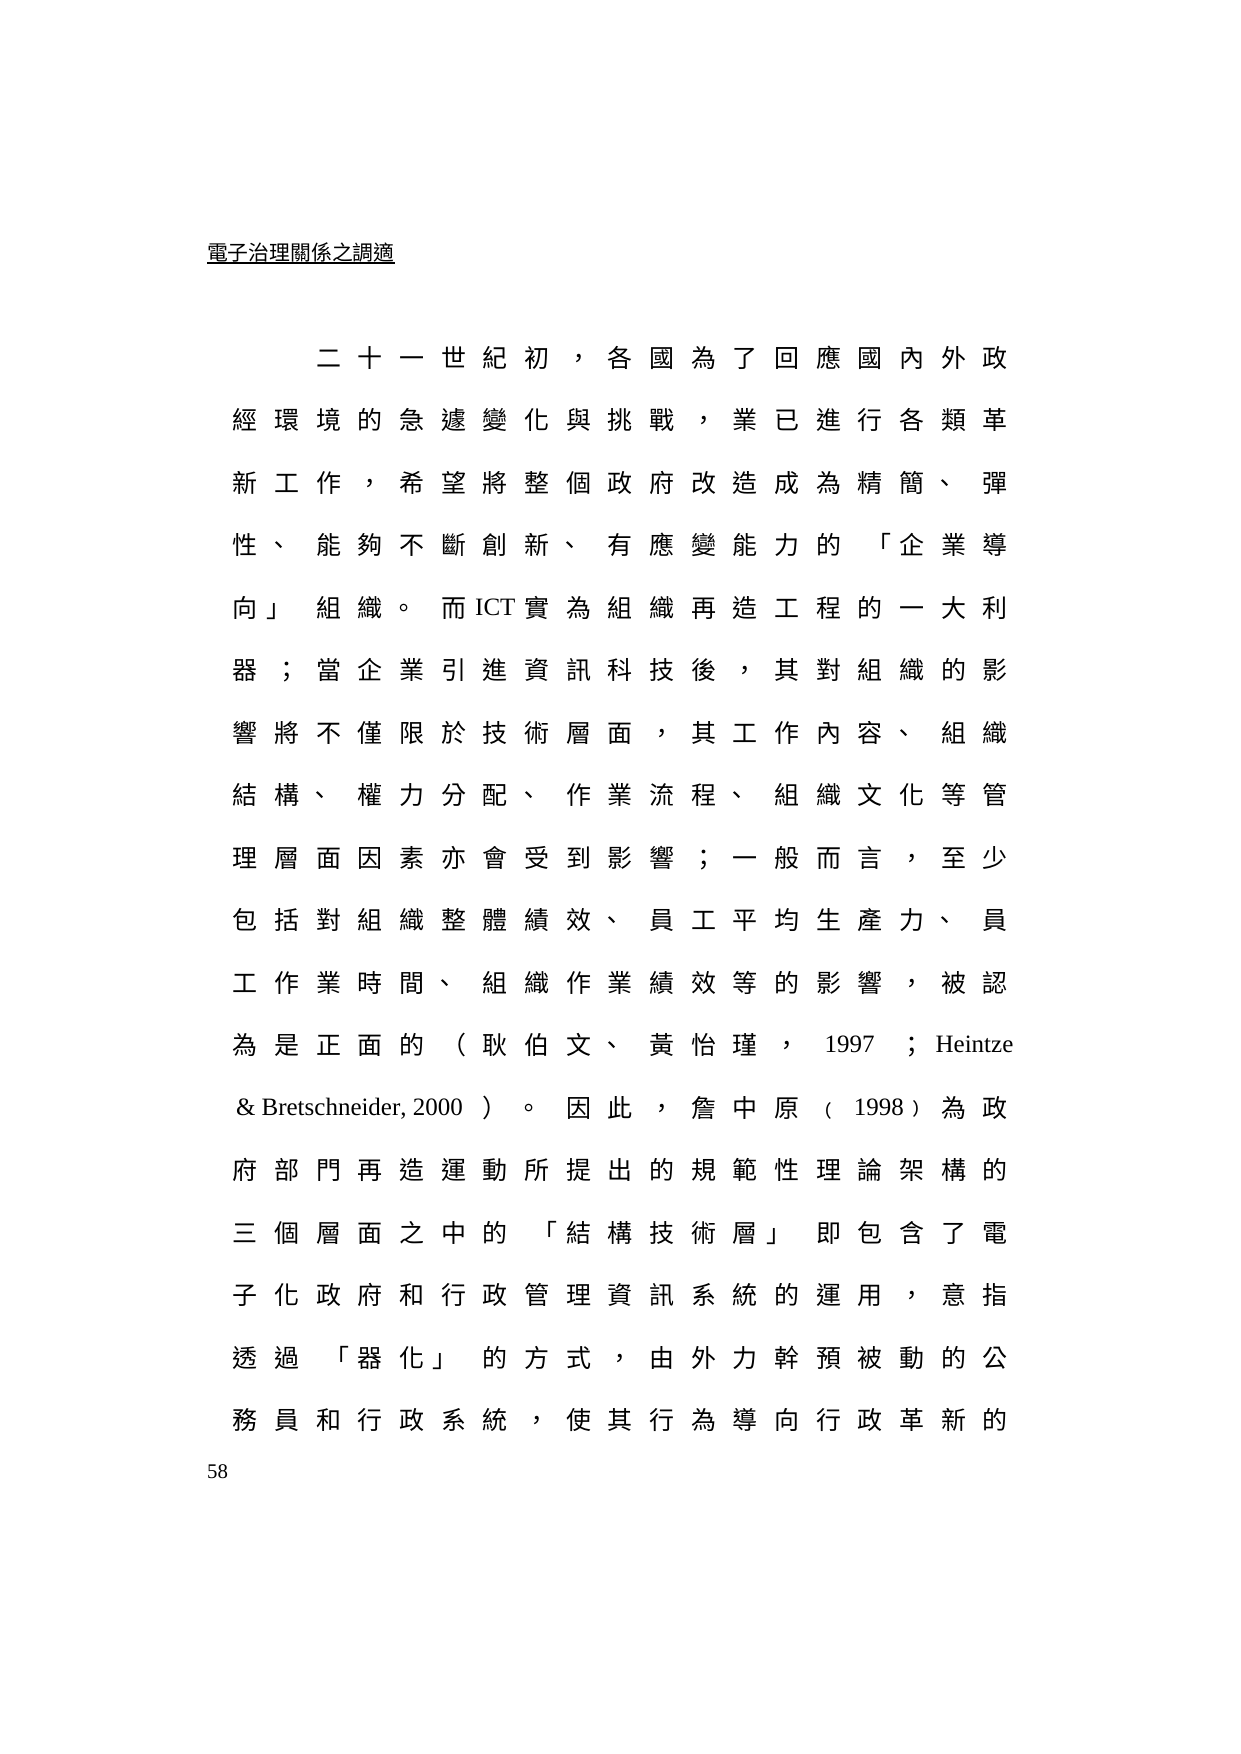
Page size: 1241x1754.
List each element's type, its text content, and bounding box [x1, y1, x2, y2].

text 二十一世紀初，各國為了回應國內外政經環境的急遽變化與挑戰，業已進行各類革新工作，希望將整個政府改造成為精簡、彈性、能夠不斷創新、有應變能力的「企業導向」組織。而ICT實為組織再造工程的一大利器；當企業引進資訊科技後，其對組織的影響將不僅限於技術層面，其工作內容、組織結構、權力分配、作業流程、組織文化等管理層面因素亦會受到影響；一般而言，至少包括對組織整體績效、員工平均生產力、員工作業時間、組織作業績效等的影響，被認為是正面的（耿伯文、黃怡瑾，1997；Heintze & Bretschneider, 2000）。因此，詹中原﹙1998﹚為政府部門再造運動所提出的規範性理論架構的三個層面之中的「結構技術層」即包含了電子化政府和行政管理資訊系統的運用，意指透過「器化」的方式，由外力幹預被動的公務員和行政系統，使其行為導向行政革新的 [224, 314, 1016, 1439]
